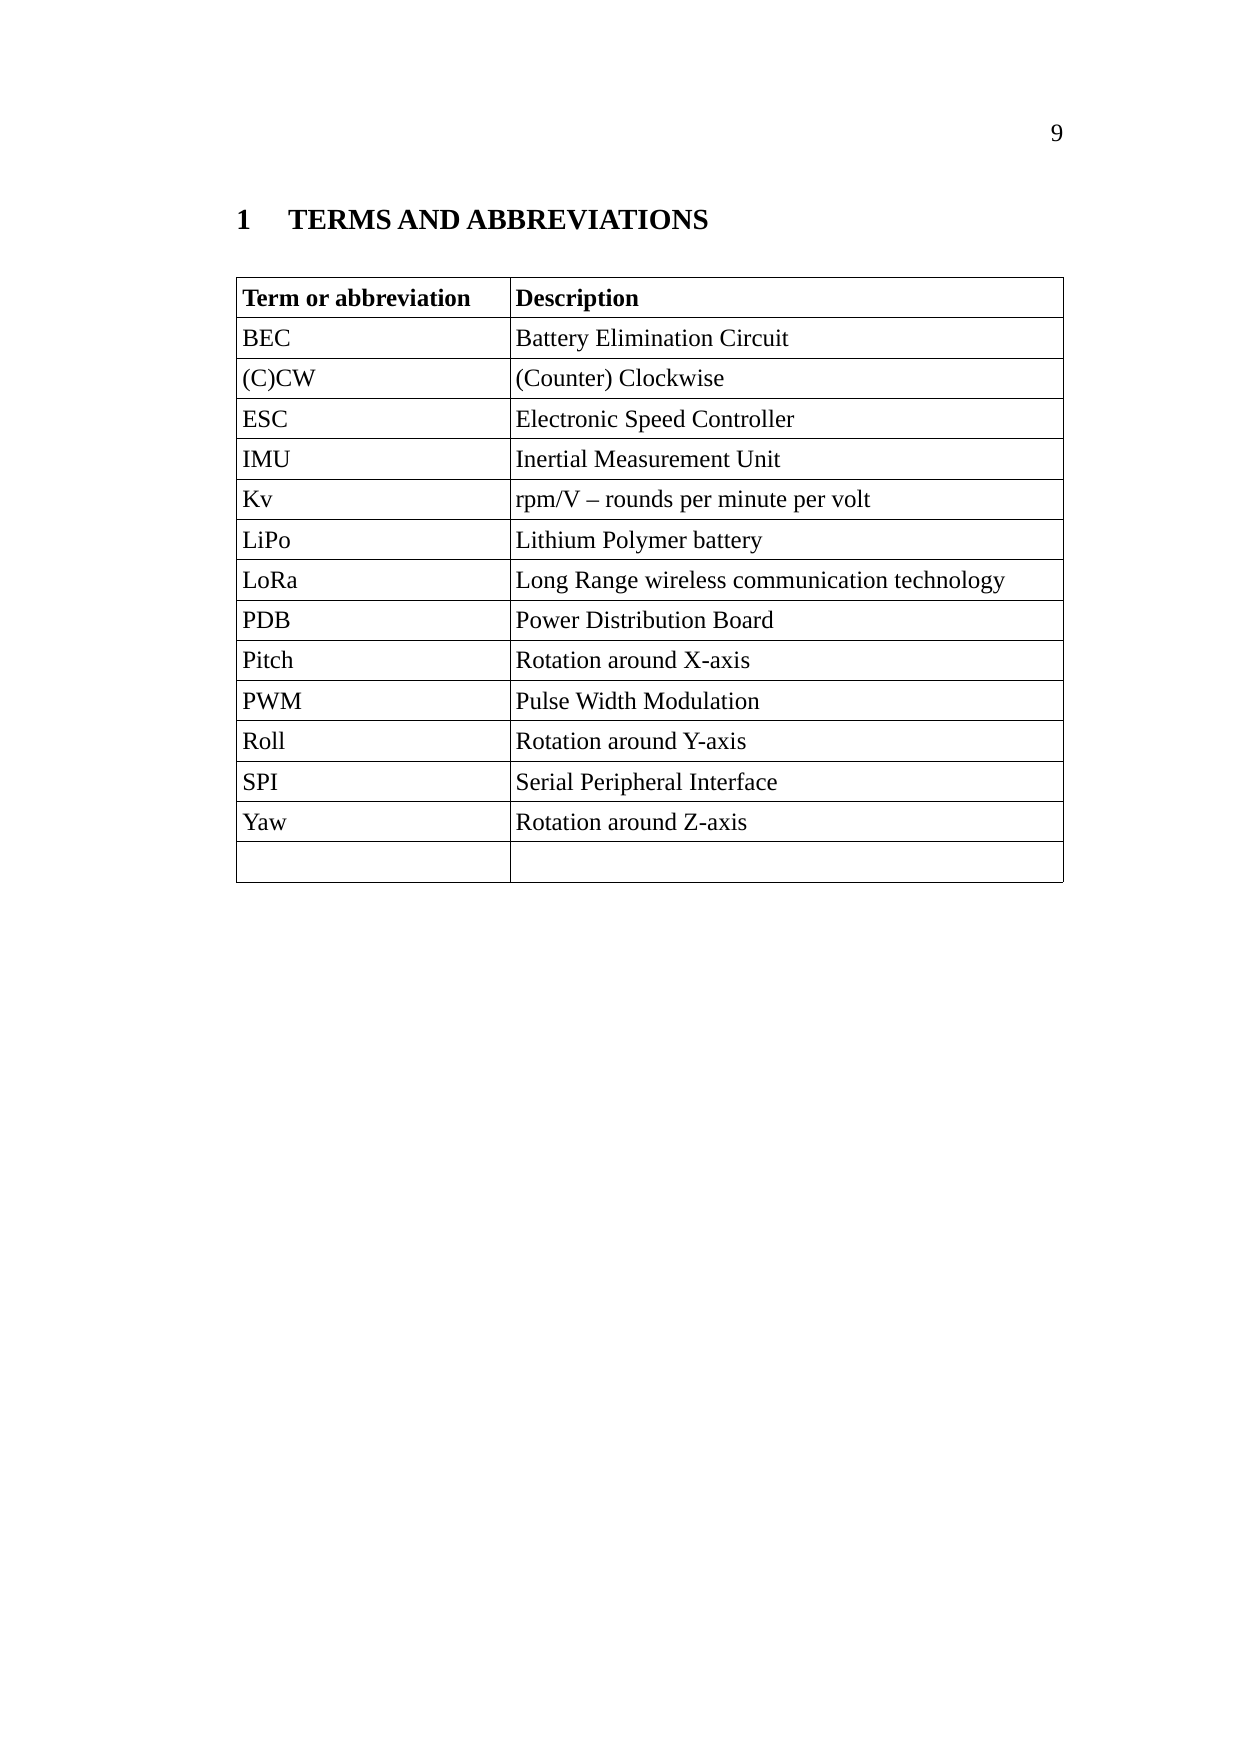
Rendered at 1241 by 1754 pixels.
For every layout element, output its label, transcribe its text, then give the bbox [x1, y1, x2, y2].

table_cell Rotation around X-axis [511, 641, 1063, 680]
table_cell Rotation around Y-axis [511, 721, 1063, 761]
table_cell Lithium Polymer battery [511, 520, 1063, 559]
table_header Description [511, 278, 1063, 317]
table_cell Pulse Width Modulation [511, 681, 1063, 720]
table_cell (Counter) Clockwise [511, 359, 1063, 398]
subtitle Terms and abbreviations [236, 202, 1063, 236]
table_cell BEC [237, 318, 510, 358]
table_cell Pitch [237, 641, 510, 680]
table_header Term or abbreviation [237, 278, 510, 317]
table_cell Power Distribution Board [511, 601, 1063, 640]
table_cell Rotation around Z-axis [511, 802, 1063, 841]
table_cell Long Range wireless communication technology [511, 560, 1063, 599]
table_cell ESC [237, 399, 510, 438]
table_cell Yaw [237, 802, 510, 841]
table_cell LiPo [237, 520, 510, 559]
table_cell rpm/V – rounds per minute per volt [511, 480, 1063, 519]
table_cell Kv [237, 480, 510, 519]
table_cell (C)CW [237, 359, 510, 398]
table_cell [237, 842, 510, 882]
table_cell Electronic Speed Controller [511, 399, 1063, 438]
table_cell LoRa [237, 560, 510, 599]
table_cell PWM [237, 681, 510, 720]
table_cell Roll [237, 721, 510, 761]
table_cell Inertial Measurement Unit [511, 439, 1063, 478]
table_cell PDB [237, 601, 510, 640]
table_cell Battery Elimination Circuit [511, 318, 1063, 358]
table_cell Serial Peripheral Interface [511, 762, 1063, 801]
table_cell IMU [237, 439, 510, 478]
table_cell [511, 842, 1063, 882]
table_cell SPI [237, 762, 510, 801]
